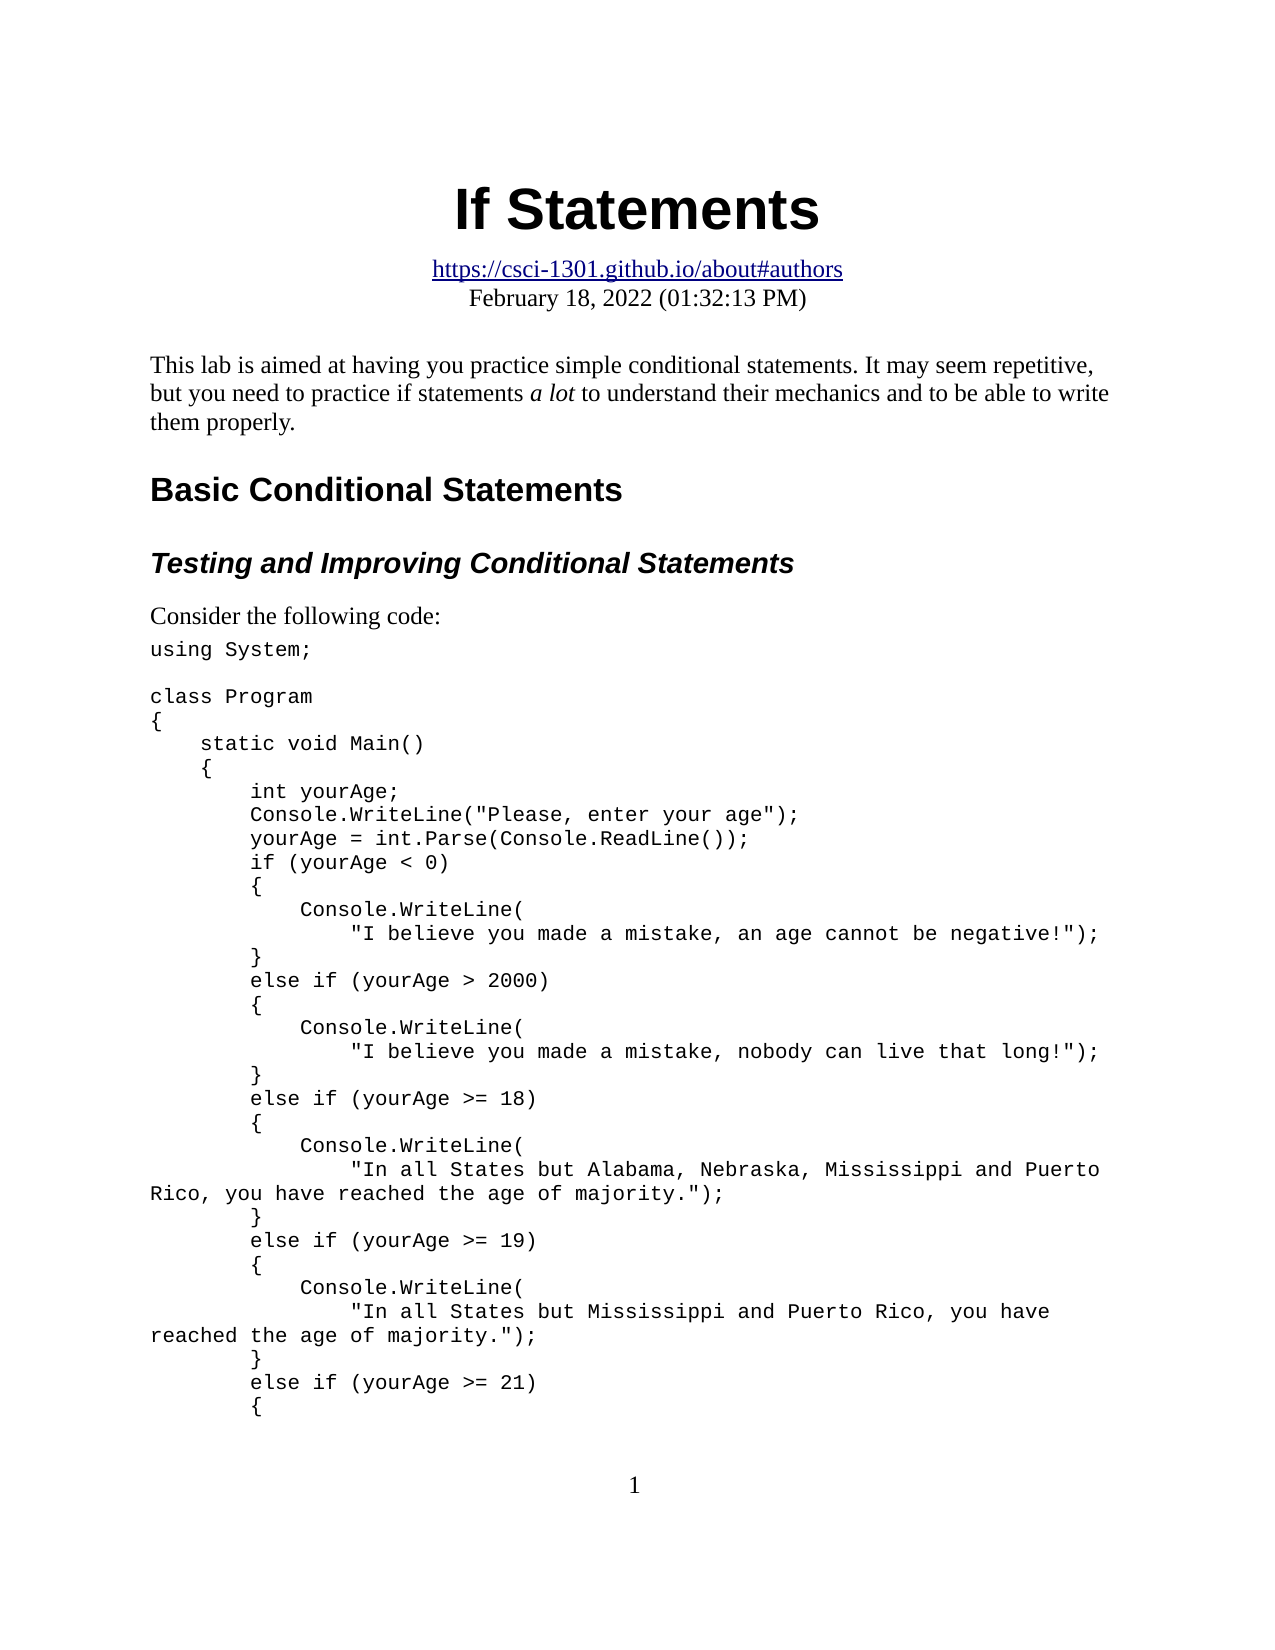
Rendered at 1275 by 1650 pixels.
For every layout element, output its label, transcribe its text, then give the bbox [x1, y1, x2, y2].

text } [150, 1348, 1125, 1372]
text February 18, 2022 (01:32:13 PM) [150, 283, 1125, 312]
text using System; [150, 639, 1125, 662]
text { [150, 1254, 1125, 1277]
text { [150, 1112, 1125, 1135]
text class Program [150, 686, 1125, 710]
text Console.WriteLine( [150, 899, 1125, 923]
title If Statements [150, 175, 1125, 242]
text yourAge = int.Parse(Console.ReadLine()); [150, 828, 1125, 852]
text This lab is aimed at having you practice simple conditional statements. It may seem repetitive, but you need to practice if statements a lot to understand their mechanics and to be able to write them properly. [150, 350, 1125, 436]
text else if (yourAge > 2000) [150, 970, 1125, 993]
text Console.WriteLine("Please, enter your age"); [150, 804, 1125, 828]
text static void Main() [150, 733, 1125, 757]
text "In all States but Mississippi and Puerto Rico, you have reached the age of majority."); [150, 1301, 1125, 1348]
text } [150, 1206, 1125, 1230]
subtitle Basic Conditional Statements [150, 470, 1125, 509]
text { [150, 757, 1125, 781]
text "I believe you made a mistake, an age cannot be negative!"); [150, 923, 1125, 946]
text else if (yourAge >= 19) [150, 1230, 1125, 1254]
text int yourAge; [150, 781, 1125, 804]
text Console.WriteLine( [150, 1017, 1125, 1041]
text } [150, 1064, 1125, 1088]
text else if (yourAge >= 18) [150, 1088, 1125, 1112]
text Console.WriteLine( [150, 1135, 1125, 1159]
text { [150, 875, 1125, 899]
text Consider the following code: [150, 601, 1125, 630]
text https://csci-1301.github.io/about#authors [150, 254, 1125, 283]
text { [150, 710, 1125, 733]
text { [150, 993, 1125, 1017]
text "In all States but Alabama, Nebraska, Mississippi and Puerto Rico, you have reached the age of majority."); [150, 1159, 1125, 1206]
text "I believe you made a mistake, nobody can live that long!"); [150, 1041, 1125, 1064]
subtitle Testing and Improving Conditional Statements [150, 546, 1125, 580]
text if (yourAge < 0) [150, 852, 1125, 875]
text { [150, 1396, 1125, 1419]
text Console.WriteLine( [150, 1277, 1125, 1301]
text else if (yourAge >= 21) [150, 1372, 1125, 1396]
text } [150, 946, 1125, 970]
